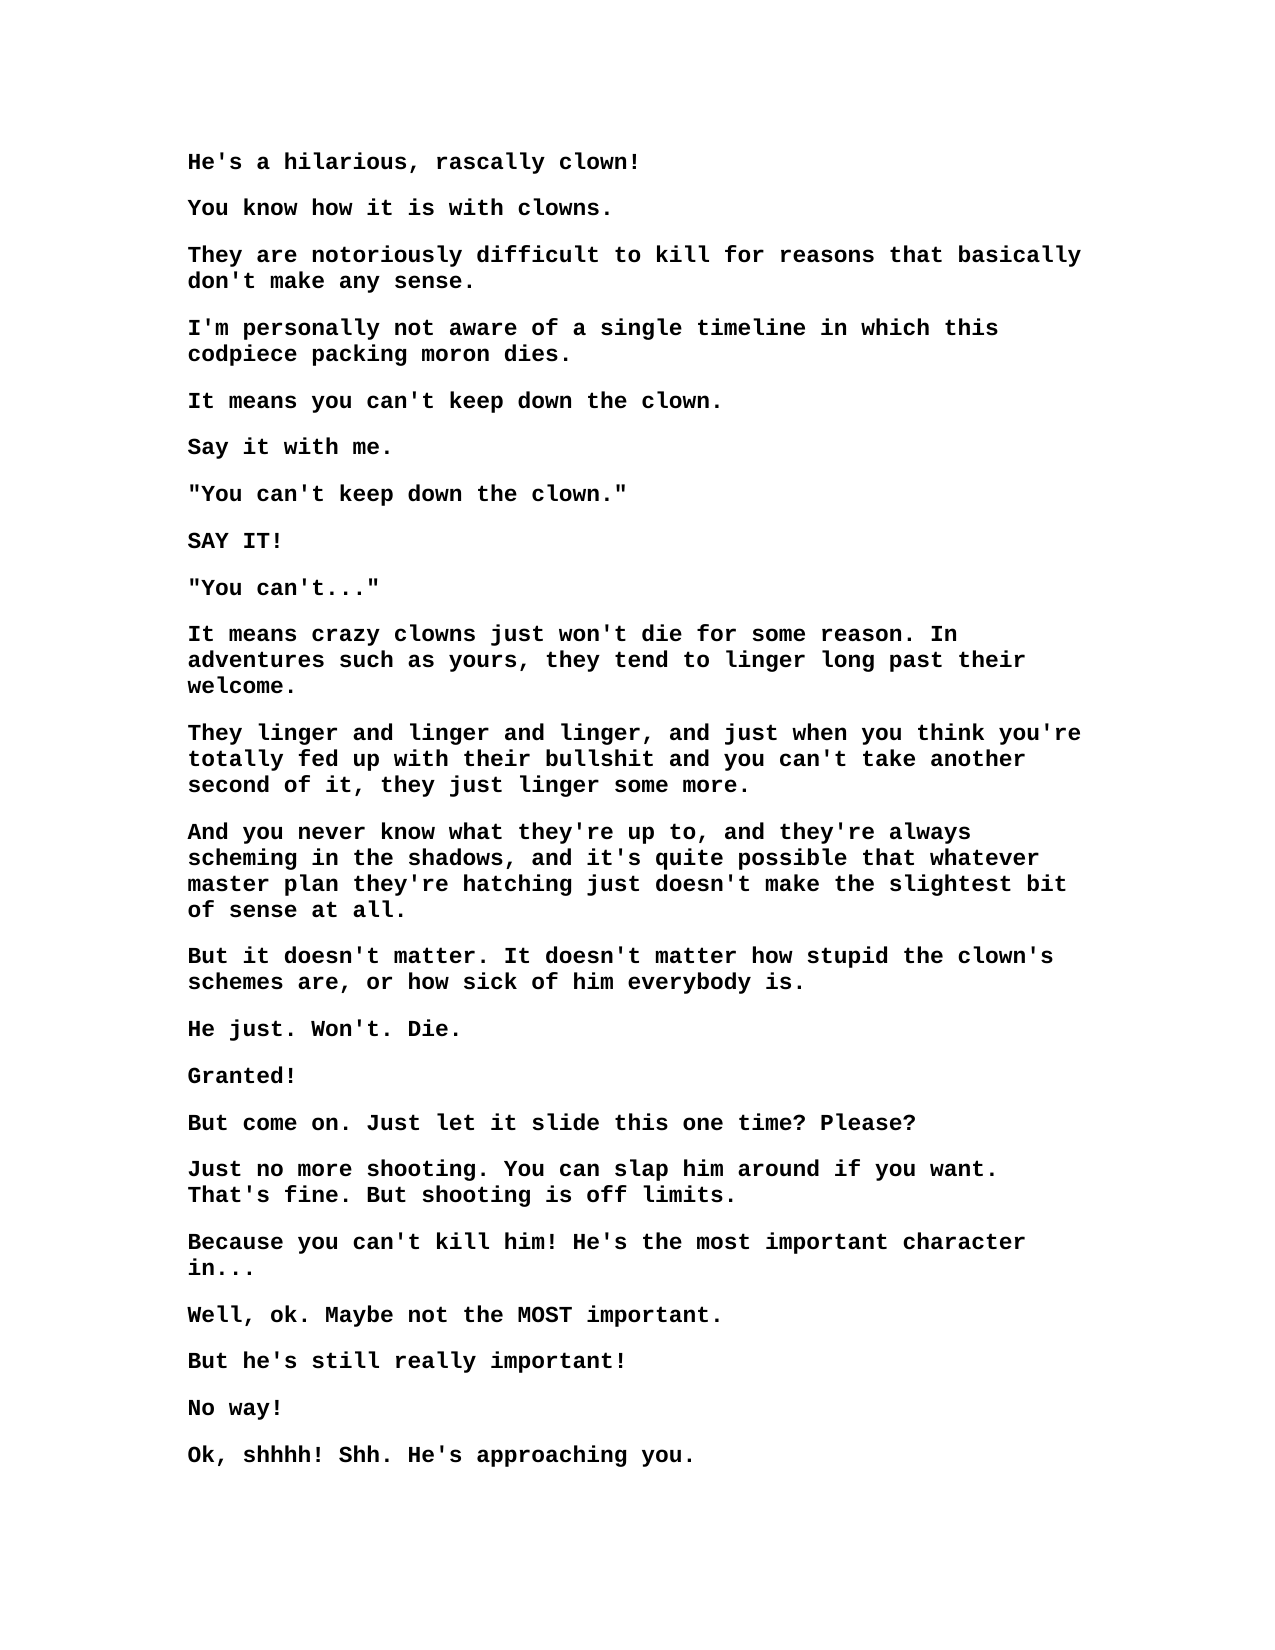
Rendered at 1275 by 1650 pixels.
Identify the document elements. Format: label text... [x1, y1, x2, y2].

text SAY IT! [187, 529, 1087, 555]
text You know how it is with clowns. [187, 197, 1087, 223]
text Because you can't kill him! He's the most important character in... [187, 1230, 1087, 1282]
text He just. Won't. Die. [187, 1017, 1087, 1043]
text They linger and linger and linger, and just when you think you're totally fed up with their bullshit and you can't take another second of it, they just linger some more. [187, 721, 1087, 799]
text It means crazy clowns just won't die for some reason. In adventures such as yours, they tend to linger long past their welcome. [187, 623, 1087, 701]
text They are notoriously difficult to kill for reasons that basically don't make any sense. [187, 243, 1087, 295]
text Say it with me. [187, 436, 1087, 462]
text "You can't..." [187, 576, 1087, 602]
text And you never know what they're up to, and they're always scheming in the shadows, and it's quite possible that whatever master plan they're hatching just doesn't make the slightest bit of sense at all. [187, 820, 1087, 924]
text But he's still really important! [187, 1350, 1087, 1376]
text He's a hilarious, rascally clown! [187, 150, 1087, 176]
text But it doesn't matter. It doesn't matter how stupid the clown's schemes are, or how sick of him everybody is. [187, 945, 1087, 997]
text Well, ok. Maybe not the MOST important. [187, 1303, 1087, 1329]
text Ok, shhhh! Shh. He's approaching you. [187, 1443, 1087, 1469]
text "You can't keep down the clown." [187, 482, 1087, 508]
text It means you can't keep down the clown. [187, 389, 1087, 415]
text But come on. Just let it slide this one time? Please? [187, 1111, 1087, 1137]
text Just no more shooting. You can slap him around if you want. That's fine. But shooting is off limits. [187, 1158, 1087, 1209]
text No way! [187, 1397, 1087, 1423]
text I'm personally not aware of a single timeline in which this codpiece packing moron dies. [187, 316, 1087, 368]
text Granted! [187, 1064, 1087, 1090]
